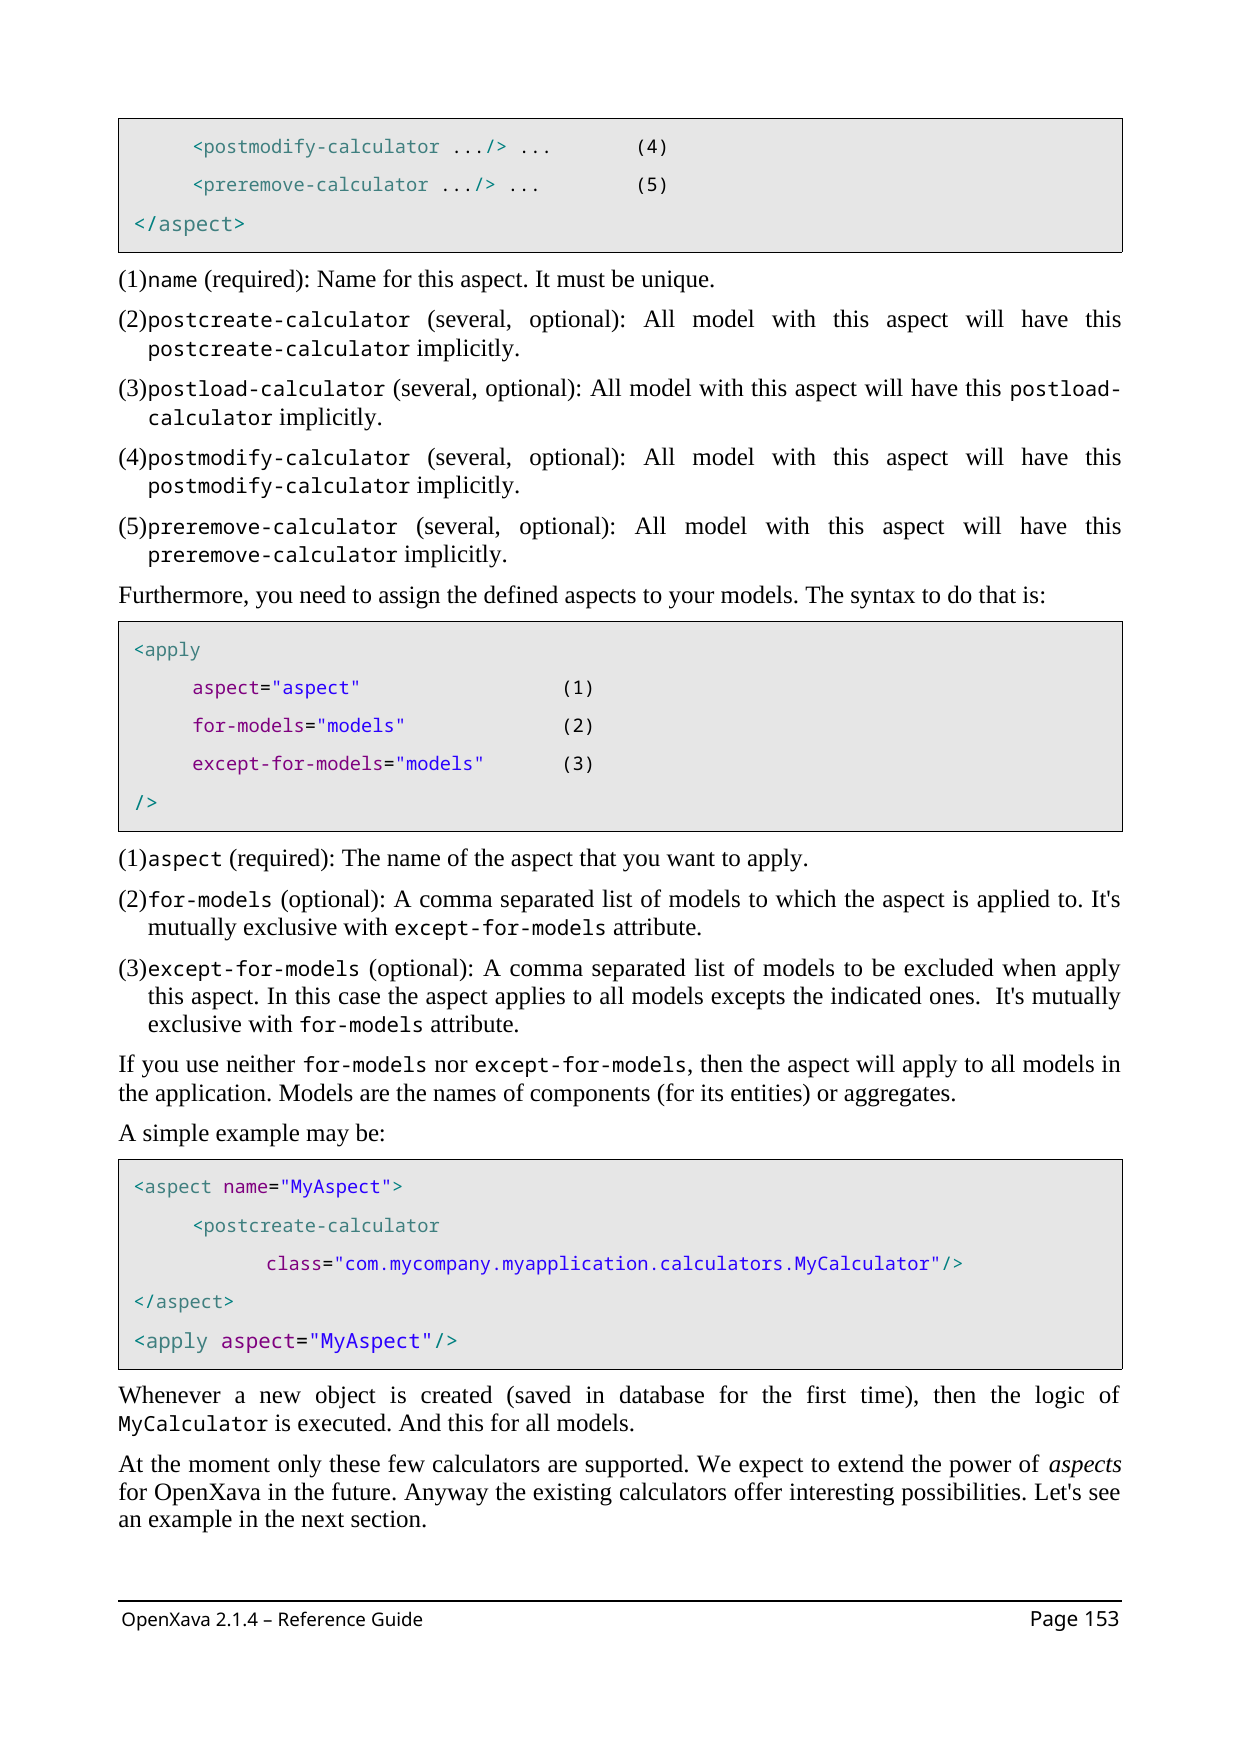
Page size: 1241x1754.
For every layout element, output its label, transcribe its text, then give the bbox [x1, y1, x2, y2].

text for-models="models" (2) [119, 697, 1122, 736]
text </aspect> [119, 1273, 1122, 1311]
text At the moment only these few calculators are supported. We expect to extend the power of aspects for OpenXava in the future. Anyway the existing calculators offer interesting possibilities. Let's see an example in the next section. [118, 1450, 1122, 1533]
list postload-calculator (several, optional): All model with this aspect will have this postload-calculator implicitly. [118, 374, 1122, 431]
text <apply aspect="MyAspect"/> [119, 1311, 1122, 1369]
text <preremove-calculator .../> ... (5) [119, 156, 1122, 194]
text Whenever a new object is created (saved in database for the first time), then the logic of MyCalculator is executed. And this for all models. [118, 1382, 1122, 1438]
text If you use neither for-models nor except-for-models, then the aspect will apply to all models in the application. Models are the names of components (for its entities) or aggregates. [118, 1050, 1122, 1106]
list aspect (required): The name of the aspect that you want to apply. [118, 844, 1122, 872]
text </aspect> [119, 194, 1122, 252]
list postmodify-calculator (several, optional): All model with this aspect will have this postmodify-calculator implicitly. [118, 443, 1122, 500]
list name (required): Name for this aspect. It must be unique. [118, 265, 1122, 293]
text <postcreate-calculator [119, 1197, 1122, 1235]
text A simple example may be: [118, 1119, 1122, 1147]
text <apply [119, 622, 1122, 659]
text Furthermore, you need to assign the defined aspects to your models. The syntax to do that is: [118, 581, 1122, 609]
text class="com.mycompany.myapplication.calculators.MyCalculator"/> [119, 1235, 1122, 1273]
text aspect="aspect" (1) [119, 659, 1122, 697]
text <aspect name="MyAspect"> [119, 1160, 1122, 1197]
list preremove-calculator (several, optional): All model with this aspect will have this preremove-calculator implicitly. [118, 512, 1122, 569]
list for-models (optional): A comma separated list of models to which the aspect is applied to. It's mutually exclusive with except-for-models attribute. [118, 885, 1122, 941]
text /> [119, 773, 1122, 831]
text <postmodify-calculator .../> ... (4) [119, 119, 1122, 156]
text except-for-models="models" (3) [119, 736, 1122, 773]
list except-for-models (optional): A comma separated list of models to be excluded when apply this aspect. In this case the aspect applies to all models excepts the indicated ones. It's mutually exclusive with for-models attribute. [118, 954, 1122, 1038]
list postcreate-calculator (several, optional): All model with this aspect will have this postcreate-calculator implicitly. [118, 305, 1122, 362]
